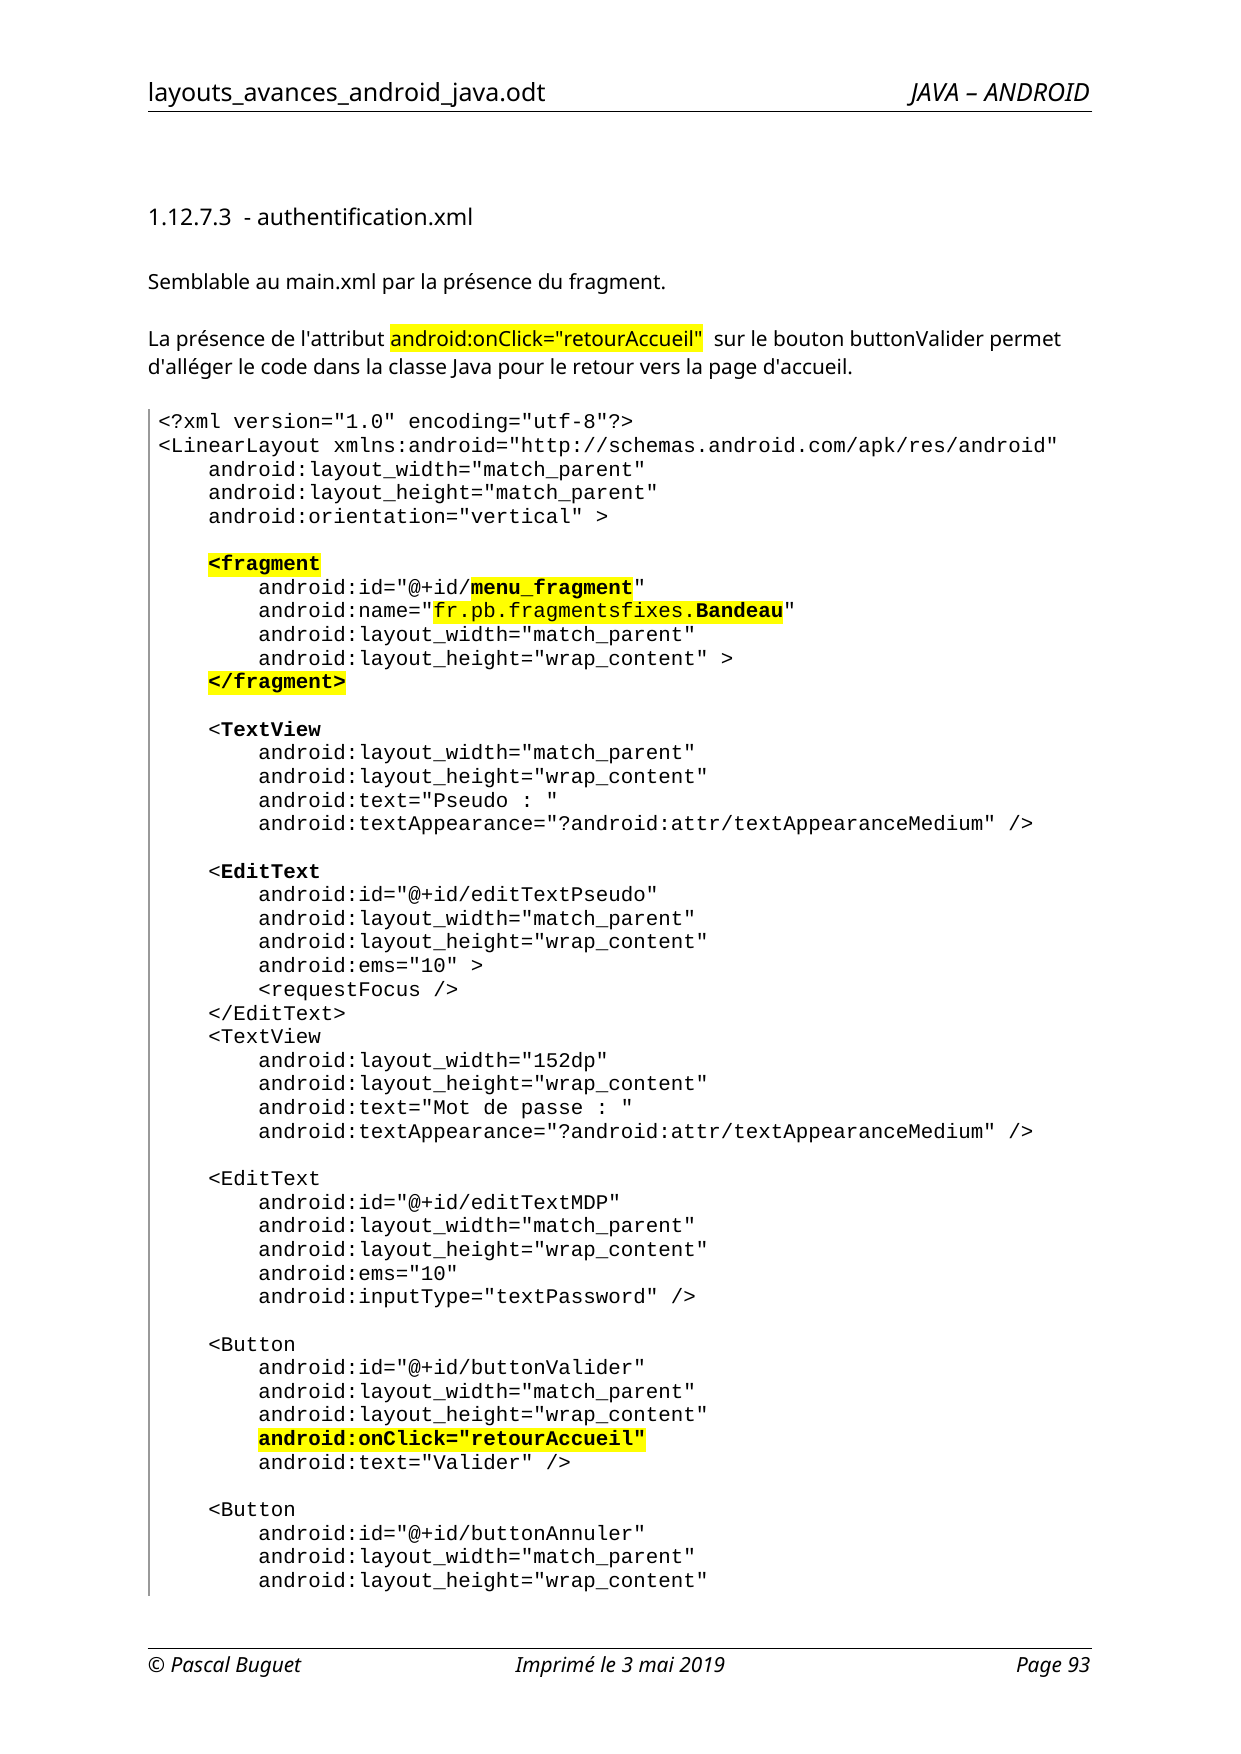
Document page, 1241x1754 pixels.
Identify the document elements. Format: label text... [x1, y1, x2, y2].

subtitle - authentification.xml [148, 201, 1092, 232]
text <Button [150, 1499, 1092, 1523]
text android:orientation="vertical" > [150, 506, 1092, 529]
text <EditText [150, 861, 1092, 884]
text <LinearLayout xmlns:android="http://schemas.android.com/apk/res/android" [150, 435, 1092, 459]
text android:layout_height="wrap_content" > [150, 648, 1092, 671]
text Semblable au main.xml par la présence du fragment. [148, 267, 1092, 296]
text android:id="@+id/buttonValider" [150, 1357, 1092, 1381]
text android:ems="10" > [150, 955, 1092, 979]
text android:layout_width="match_parent" [150, 1546, 1092, 1570]
text android:inputType="textPassword" /> [150, 1286, 1092, 1310]
text android:layout_height="wrap_content" [150, 932, 1092, 955]
text android:id="@+id/editTextMDP" [150, 1192, 1092, 1215]
text android:textAppearance="?android:attr/textAppearanceMedium" /> [150, 813, 1092, 837]
text android:layout_height="wrap_content" [150, 766, 1092, 790]
text android:layout_width="match_parent" [150, 459, 1092, 482]
text </EditText> [150, 1002, 1092, 1026]
text <?xml version="1.0" encoding="utf-8"?> [150, 409, 1092, 435]
text android:text="Pseudo : " [150, 790, 1092, 813]
text android:layout_width="match_parent" [150, 742, 1092, 766]
text <fragment [150, 553, 1092, 577]
text android:layout_height="match_parent" [150, 482, 1092, 506]
text android:layout_height="wrap_content" [150, 1570, 1092, 1596]
text <EditText [150, 1168, 1092, 1192]
text android:layout_width="match_parent" [150, 1381, 1092, 1404]
text android:layout_width="match_parent" [150, 1215, 1092, 1239]
text <requestFocus /> [150, 979, 1092, 1002]
text android:layout_height="wrap_content" [150, 1404, 1092, 1428]
text android:id="@+id/menu_fragment" [150, 577, 1092, 601]
text La présence de l'attribut android:onClick="retourAccueil" sur le bouton buttonValider permet d'alléger le code dans la classe Java pour le retour vers la page d'accueil. [148, 324, 1092, 381]
text android:layout_height="wrap_content" [150, 1073, 1092, 1097]
text android:layout_height="wrap_content" [150, 1239, 1092, 1263]
text android:onClick="retourAccueil" [150, 1428, 1092, 1452]
text <TextView [150, 719, 1092, 742]
text </fragment> [150, 671, 1092, 695]
text android:textAppearance="?android:attr/textAppearanceMedium" /> [150, 1121, 1092, 1144]
text android:text="Valider" /> [150, 1452, 1092, 1475]
text android:ems="10" [150, 1263, 1092, 1286]
text <TextView [150, 1026, 1092, 1050]
text android:layout_width="152dp" [150, 1050, 1092, 1073]
text android:id="@+id/editTextPseudo" [150, 884, 1092, 908]
text android:layout_width="match_parent" [150, 908, 1092, 932]
text android:layout_width="match_parent" [150, 624, 1092, 648]
text <Button [150, 1333, 1092, 1357]
text android:id="@+id/buttonAnnuler" [150, 1523, 1092, 1546]
text android:text="Mot de passe : " [150, 1097, 1092, 1121]
text android:name="fr.pb.fragmentsfixes.Bandeau" [150, 601, 1092, 624]
